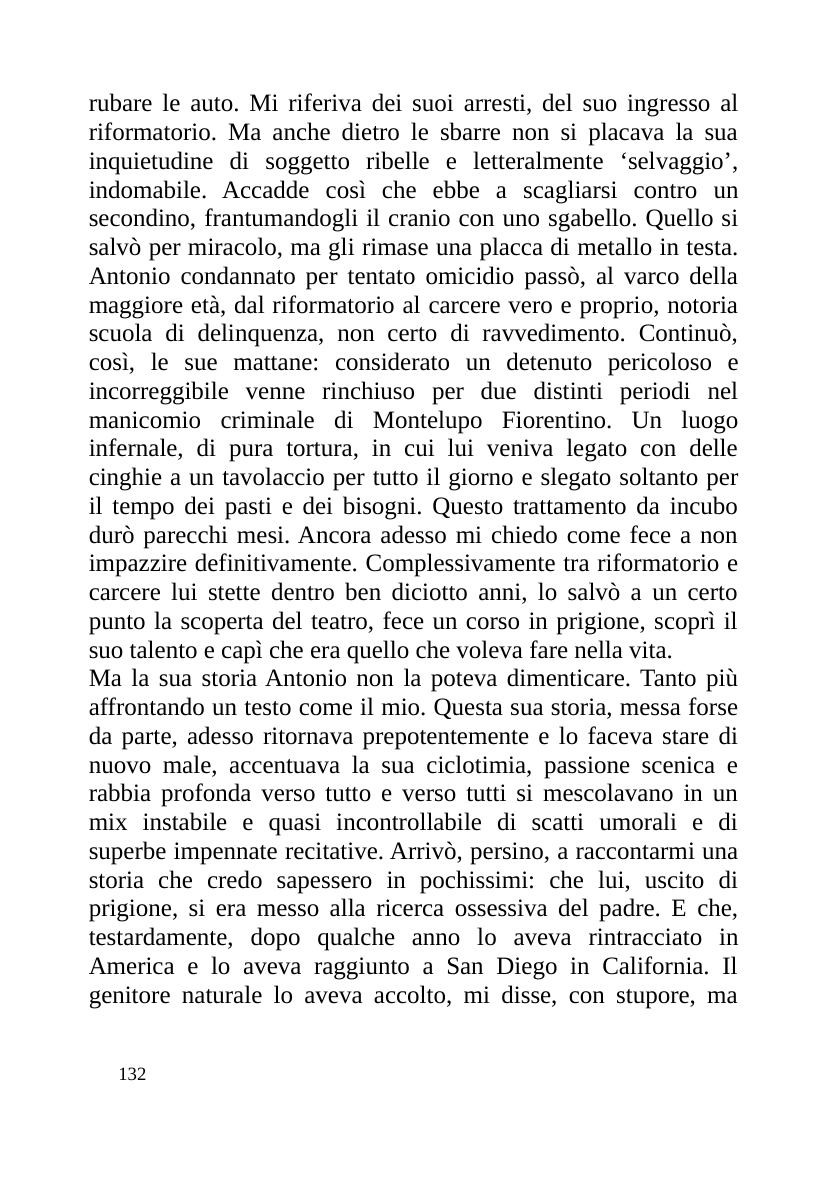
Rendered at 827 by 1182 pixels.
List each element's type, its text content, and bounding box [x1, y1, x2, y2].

text rubare le auto. Mi riferiva dei suoi arresti, del suo ingresso al riformatorio. Ma anche dietro le sbarre non si placava la sua inquietudine di soggetto ribelle e letteralmente ‘selvaggio’, indomabile. Accadde così che ebbe a scagliarsi contro un secondino, frantumandogli il cranio con uno sgabello. Quello si salvò per miracolo, ma gli rimase una placca di metallo in testa. Antonio condannato per tentato omicidio passò, al varco della maggiore età, dal riformatorio al carcere vero e proprio, notoria scuola di delinquenza, non certo di ravvedimento. Continuò, così, le sue mattane: considerato un detenuto pericoloso e incorreggibile venne rinchiuso per due distinti periodi nel manicomio criminale di Montelupo Fiorentino. Un luogo infernale, di pura tortura, in cui lui veniva legato con delle cinghie a un tavolaccio per tutto il giorno e slegato soltanto per il tempo dei pasti e dei bisogni. Questo trattamento da incubo durò parecchi mesi. Ancora adesso mi chiedo come fece a non impazzire definitivamente. Complessivamente tra riformatorio e carcere lui stette dentro ben diciotto anni, lo salvò a un certo punto la scoperta del teatro, fece un corso in prigione, scoprì il suo talento e capì che era quello che voleva fare nella vita. [88, 88, 739, 663]
text Ma la sua storia Antonio non la poteva dimenticare. Tanto più affrontando un testo come il mio. Questa sua storia, messa forse da parte, adesso ritornava prepotentemente e lo faceva stare di nuovo male, accentuava la sua ciclotimia, passione scenica e rabbia profonda verso tutto e verso tutti si mescolavano in un mix instabile e quasi incontrollabile di scatti umorali e di superbe impennate recitative. Arrivò, persino, a raccontarmi una storia che credo sapessero in pochissimi: che lui, uscito di prigione, si era messo alla ricerca ossessiva del padre. E che, testardamente, dopo qualche anno lo aveva rintracciato in America e lo aveva raggiunto a San Diego in California. Il genitore naturale lo aveva accolto, mi disse, con stupore, ma [88, 663, 739, 1008]
